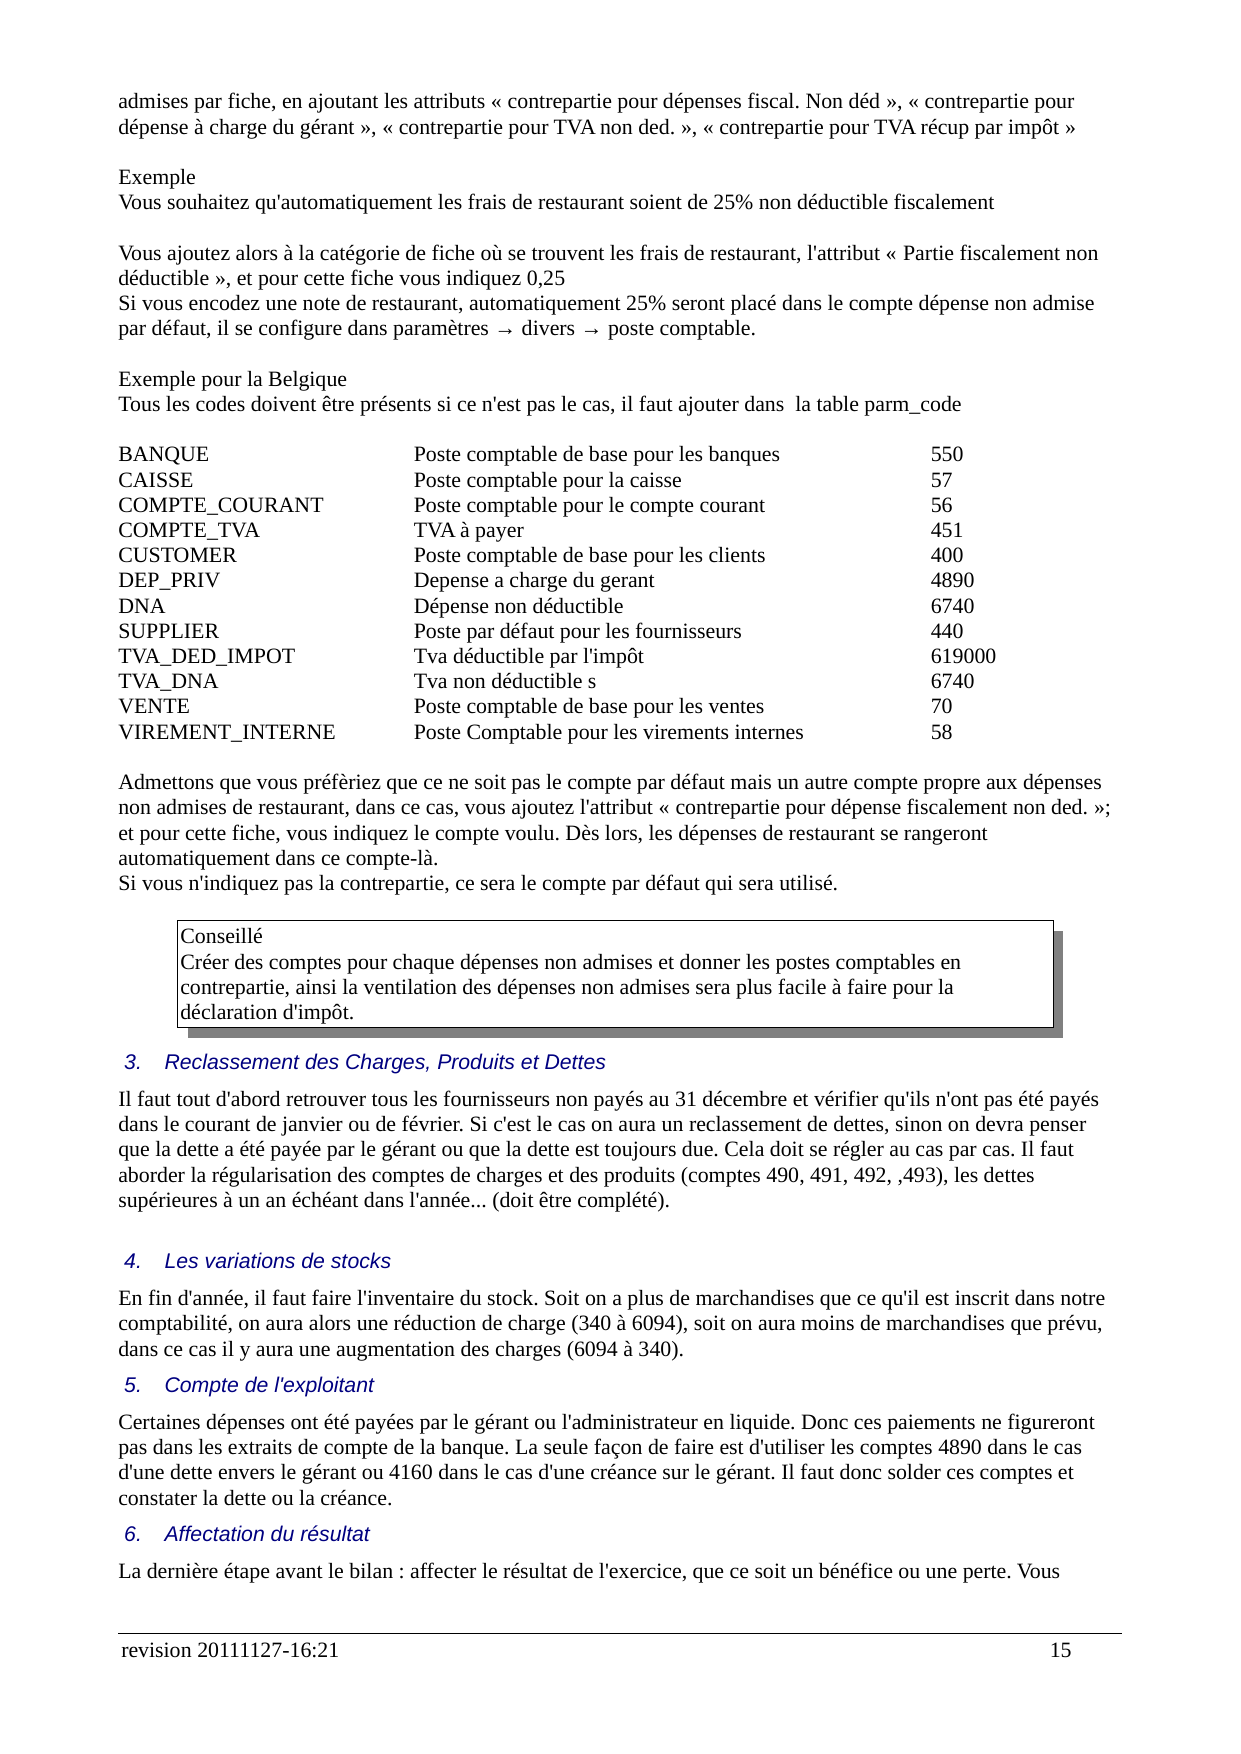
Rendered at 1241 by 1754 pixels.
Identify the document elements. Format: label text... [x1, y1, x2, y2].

text BANQUE Poste comptable de base pour les banques 550 CAISSE Poste comptable pour la caisse 57 COMPTE_COURANT Poste comptable pour le compte courant 56 COMPTE_TVA TVA à payer 451 CUSTOMER Poste comptable de base pour les clients 400 DEP_PRIV Depense a charge du gerant 4890 DNA Dépense non déductible 6740 SUPPLIER Poste par défaut pour les fournisseurs 440 TVA_DED_IMPOT Tva déductible par l'impôt 619000 TVA_DNA Tva non déductible s 6740 VENTE Poste comptable de base pour les ventes 70 VIREMENT_INTERNE Poste Comptable pour les virements internes 58 [118, 441, 1122, 744]
text Si vous encodez une note de restaurant, automatiquement 25% seront placé dans le compte dépense non admise par défaut, il se configure dans paramètres → divers → poste comptable. [118, 290, 1122, 341]
text En fin d'année, il faut faire l'inventaire du stock. Soit on a plus de marchandises que ce qu'il est inscrit dans notre comptabilité, on aura alors une réduction de charge (340 à 6094), soit on aura moins de marchandises que prévu, dans ce cas il y aura une augmentation des charges (6094 à 340). [118, 1285, 1122, 1361]
subtitle Affectation du résultat [118, 1521, 1122, 1546]
text Tous les codes doivent être présents si ce n'est pas le cas, il faut ajouter dans la table parm_code [118, 391, 1122, 416]
text Si vous n'indiquez pas la contrepartie, ce sera le compte par défaut qui sera utilisé. [118, 870, 1122, 895]
subtitle Les variations de stocks [118, 1249, 1122, 1273]
text Admettons que vous préfèriez que ce ne soit pas le compte par défaut mais un autre compte propre aux dépenses non admises de restaurant, dans ce cas, vous ajoutez l'attribut « contrepartie pour dépense fiscalement non ded. »; et pour cette fiche, vous indiquez le compte voulu. Dès lors, les dépenses de restaurant se rangeront automatiquement dans ce compte-là. [118, 769, 1122, 870]
subtitle Compte de l'exploitant [118, 1373, 1122, 1397]
text Il faut tout d'abord retrouver tous les fournisseurs non payés au 31 décembre et vérifier qu'ils n'ont pas été payés dans le courant de janvier ou de février. Si c'est le cas on aura un reclassement de dettes, sinon on devra penser que la dette a été payée par le gérant ou que la dette est toujours due. Cela doit se régler au cas par cas. Il faut aborder la régularisation des comptes de charges et des produits (comptes 490, 491, 492, ,493), les dettes supérieures à un an échéant dans l'année... (doit être complété). [118, 1086, 1122, 1212]
subtitle Reclassement des Charges, Produits et Dettes [118, 1050, 1122, 1074]
text Exemple pour la Belgique [118, 366, 1122, 391]
text La dernière étape avant le bilan : affecter le résultat de l'exercice, que ce soit un bénéfice ou une perte. Vous [118, 1558, 1122, 1583]
text Exemple [118, 164, 1122, 189]
text Créer des comptes pour chaque dépenses non admises et donner les postes comptables en contrepartie, ainsi la ventilation des dépenses non admises sera plus facile à faire pour la déclaration d'impôt. [178, 946, 1052, 1027]
text Conseillé [178, 921, 1052, 946]
text Vous souhaitez qu'automatiquement les frais de restaurant soient de 25% non déductible fiscalement [118, 189, 1122, 214]
text Vous ajoutez alors à la catégorie de fiche où se trouvent les frais de restaurant, l'attribut « Partie fiscalement non déductible », et pour cette fiche vous indiquez 0,25 [118, 240, 1122, 290]
text admises par fiche, en ajoutant les attributs « contrepartie pour dépenses fiscal. Non déd », « contrepartie pour dépense à charge du gérant », « contrepartie pour TVA non ded. », « contrepartie pour TVA récup par impôt » [118, 88, 1122, 139]
text Certaines dépenses ont été payées par le gérant ou l'administrateur en liquide. Donc ces paiements ne figureront pas dans les extraits de compte de la banque. La seule façon de faire est d'utiliser les comptes 4890 dans le cas d'une dette envers le gérant ou 4160 dans le cas d'une créance sur le gérant. Il faut donc solder ces comptes et constater la dette ou la créance. [118, 1409, 1122, 1510]
